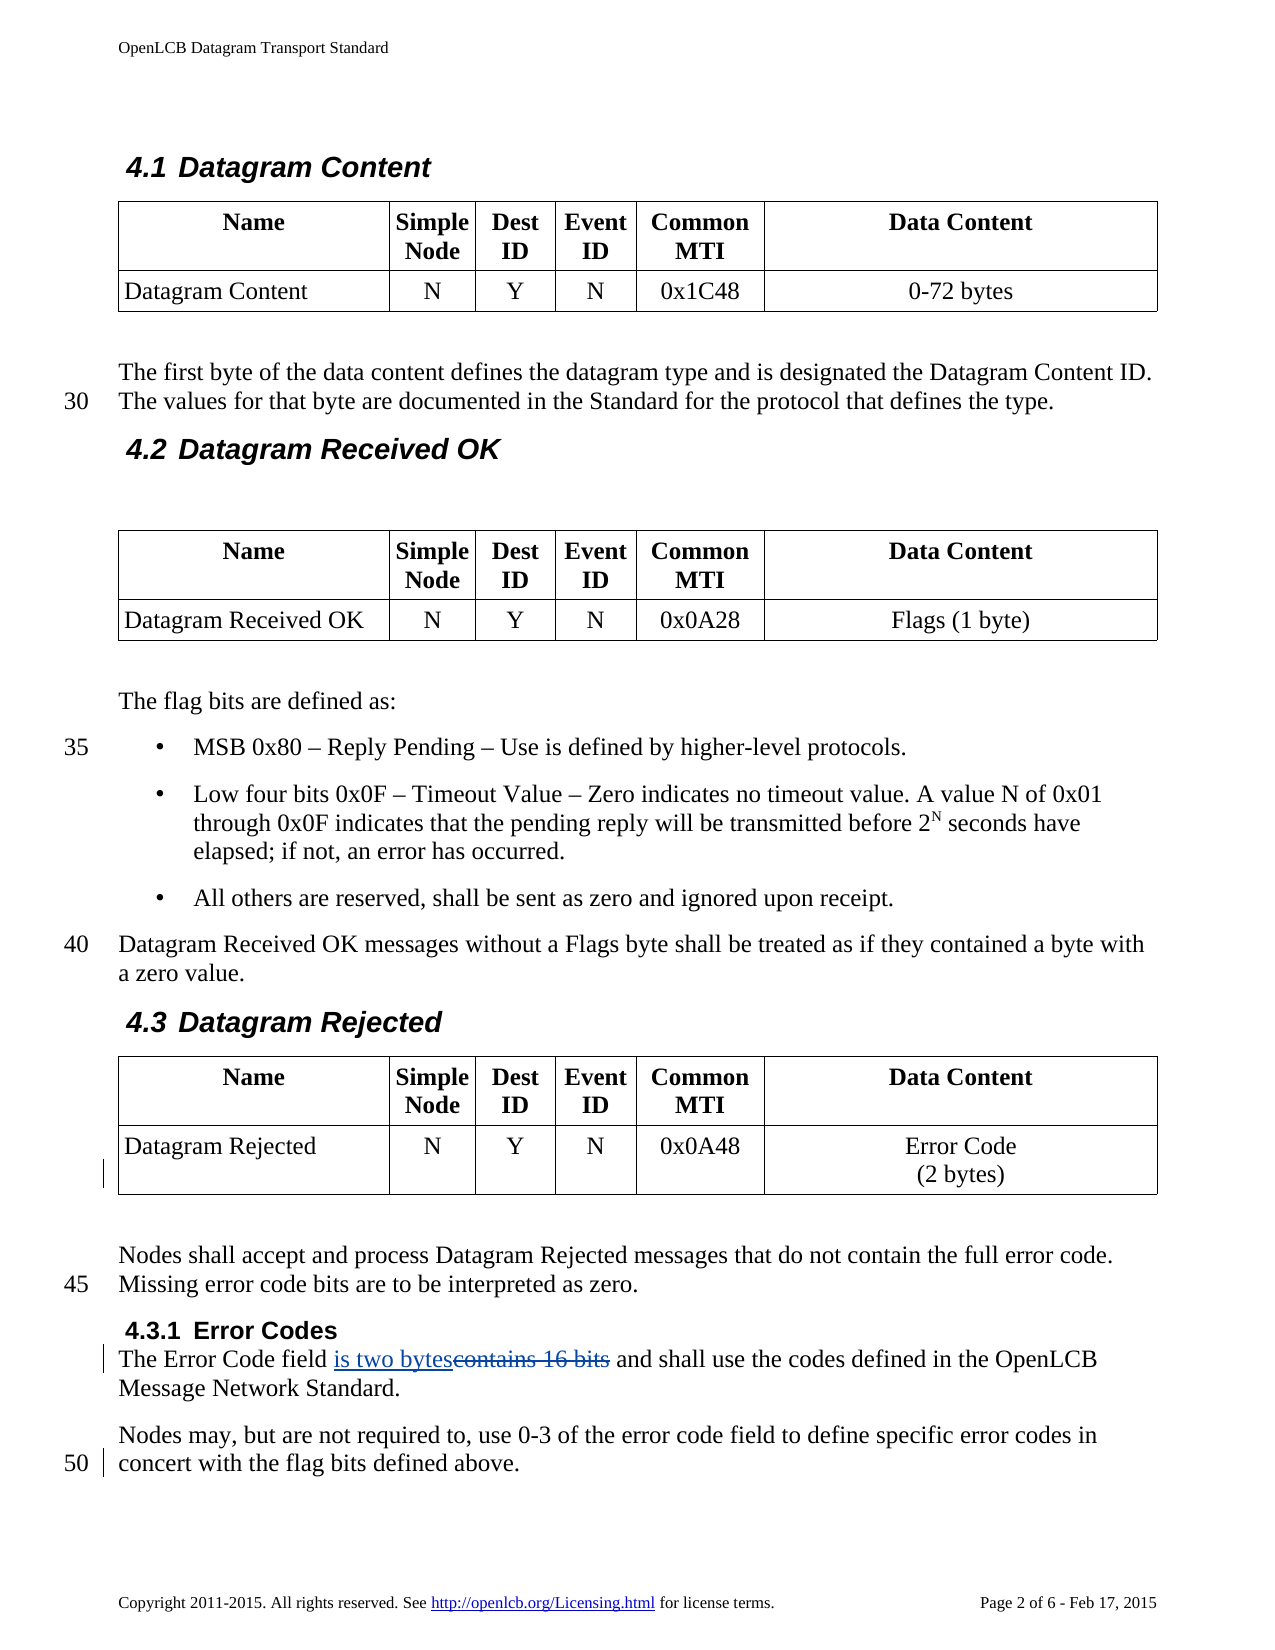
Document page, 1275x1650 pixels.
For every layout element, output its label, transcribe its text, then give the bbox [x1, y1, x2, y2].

list All others are reserved, shall be sent as zero and ignored upon receipt. [156, 883, 1157, 912]
table_cell Y [476, 271, 555, 311]
text Nodes may, but are not required to, use 0-3 of the error code field to define specific error codes in concert with the flag bits defined above. [118, 1420, 1157, 1477]
list Low four bits 0x0F – Timeout Value – Zero indicates no timeout value. A value N of 0x01 through 0x0F indicates that the pending reply will be transmitted before 2N seconds have elapsed; if not, an error has occurred. [156, 779, 1157, 865]
table_header Data Content [765, 202, 1157, 270]
table_header Common MTI [637, 202, 764, 270]
table_header Data Content [765, 1057, 1157, 1125]
table_cell N [556, 271, 636, 311]
table_cell 0x0A28 [637, 600, 764, 639]
table_cell N [390, 271, 475, 311]
table_cell Error Code (2 bytes) [765, 1126, 1157, 1194]
table_header Event ID [556, 202, 636, 270]
table_cell N [556, 600, 636, 639]
table_header Name [119, 1057, 389, 1125]
table_header Dest ID [476, 531, 555, 599]
table_header Data Content [765, 531, 1157, 599]
text The Error Code field is two bytes and shall use the codes defined in the OpenLCB Message Network Standard. [118, 1344, 1157, 1402]
table_cell 0x1C48 [637, 271, 764, 311]
text Nodes shall accept and process Datagram Rejected messages that do not contain the full error code. Missing error code bits are to be interpreted as zero. [118, 1241, 1157, 1298]
list MSB 0x80 – Reply Pending – Use is defined by higher-level protocols. [156, 732, 1157, 761]
table_header Name [119, 202, 389, 270]
table_cell N [390, 600, 475, 639]
table_cell N [390, 1126, 475, 1194]
subtitle Datagram Rejected [118, 1004, 1157, 1038]
table_header Dest ID [476, 202, 555, 270]
table_header Name [119, 531, 389, 599]
table_cell 0-72 bytes [765, 271, 1157, 311]
table_header Simple Node [390, 1057, 475, 1125]
table_header Simple Node [390, 202, 475, 270]
subtitle Error Codes [118, 1316, 1157, 1344]
text The flag bits are defined as: [118, 686, 1157, 715]
table_header Simple Node [390, 531, 475, 599]
table_cell Y [476, 1126, 555, 1194]
subtitle Datagram Content [118, 150, 1157, 183]
table_header Dest ID [476, 1057, 555, 1125]
table_header Event ID [556, 531, 636, 599]
table_cell Datagram Content [119, 271, 389, 311]
table_cell Y [476, 600, 555, 639]
table_cell N [556, 1126, 636, 1194]
text The first byte of the data content defines the datagram type and is designated the Datagram Content ID. The values for that byte are documented in the Standard for the protocol that defines the type. [118, 357, 1157, 415]
table_cell Datagram Received OK [119, 600, 389, 639]
subtitle Datagram Received OK [118, 432, 1157, 466]
table_header Event ID [556, 1057, 636, 1125]
table_cell 0x0A48 [637, 1126, 764, 1194]
table_cell Datagram Rejected [119, 1126, 389, 1194]
table_header Common MTI [637, 1057, 764, 1125]
table_cell Flags (1 byte) [765, 600, 1157, 639]
text Datagram Received OK messages without a Flags byte shall be treated as if they contained a byte with a zero value. [118, 929, 1157, 987]
table_header Common MTI [637, 531, 764, 599]
